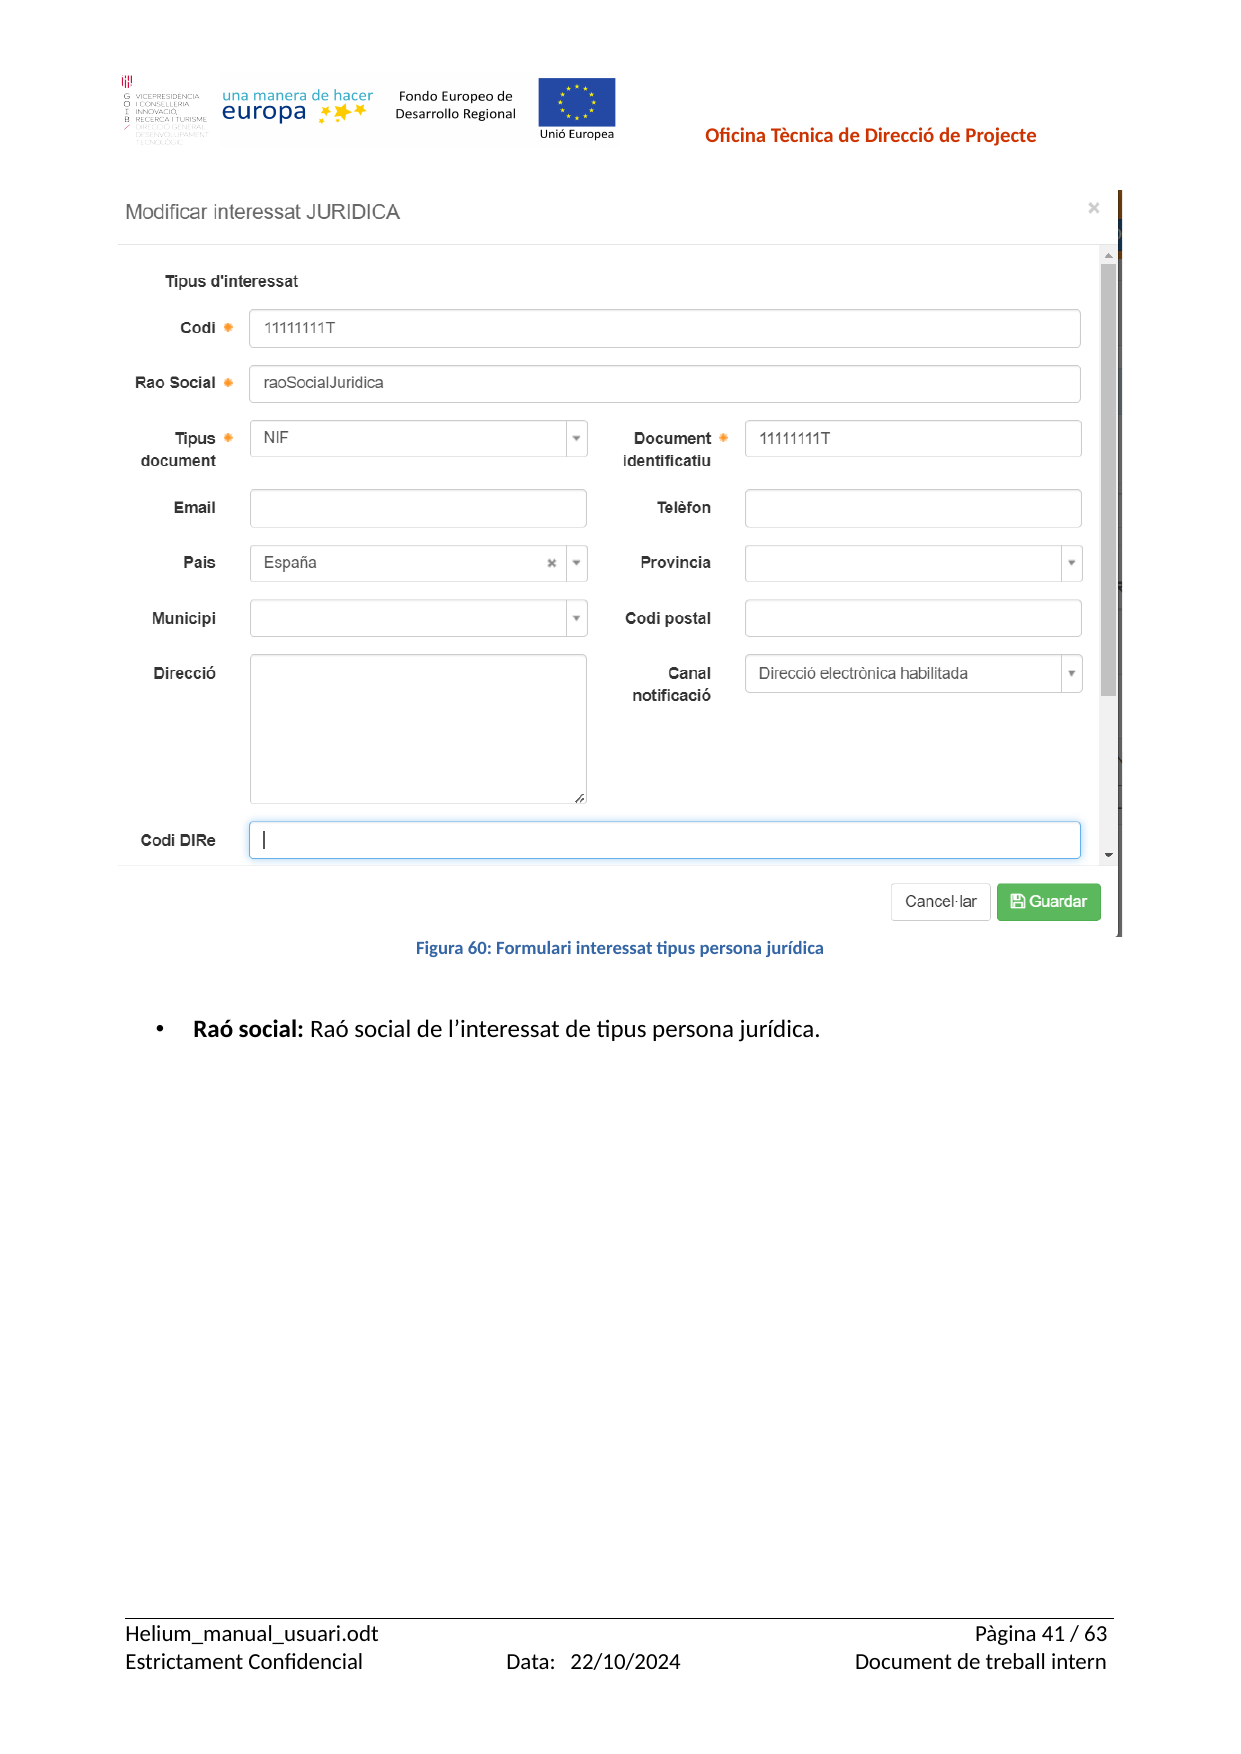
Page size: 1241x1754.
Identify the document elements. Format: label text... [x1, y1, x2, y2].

text Figura 60: Formulari interessat tipus persona jurídica [118, 937, 1122, 959]
picture [219, 73, 621, 147]
picture [118, 73, 213, 147]
list Raó social: Raó social de l’interessat de tipus persona jurídica. [156, 1013, 1122, 1044]
picture [118, 190, 1123, 937]
